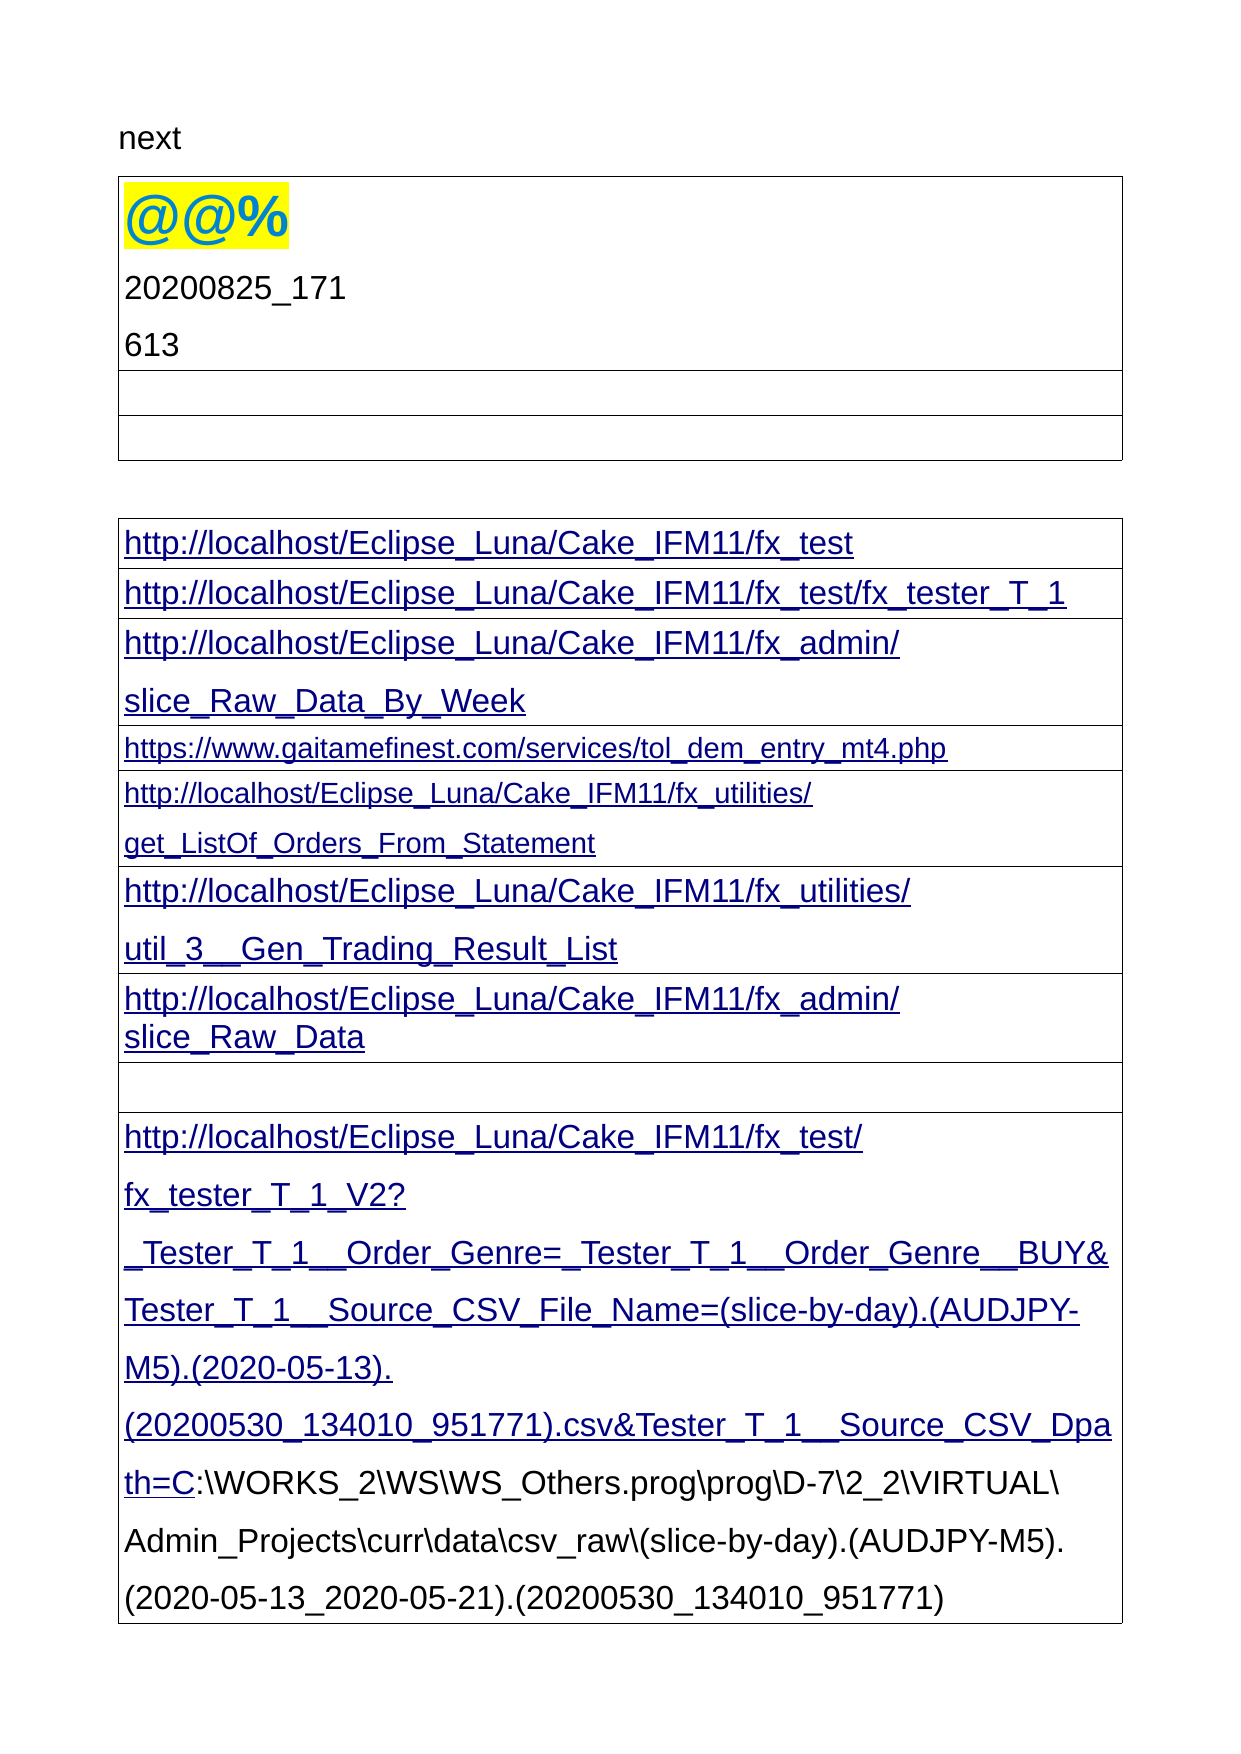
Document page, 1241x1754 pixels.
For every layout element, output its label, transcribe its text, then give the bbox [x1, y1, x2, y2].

table_cell [620, 371, 871, 415]
table_cell http://localhost/Eclipse_Luna/Cake_IFM11/fx_admin/slice_Raw_Data_By_Week [119, 619, 1122, 725]
table_header [369, 177, 620, 369]
table_cell http://localhost/Eclipse_Luna/Cake_IFM11/fx_test/fx_tester_T_1 [119, 569, 1122, 617]
table_cell [871, 416, 1122, 460]
table_cell http://localhost/Eclipse_Luna/Cake_IFM11/fx_test/fx_tester_T_1_V2?_Tester_T_1__Order_Genre=_Tester_T_1__Order_Genre__BUY&Tester_T_1__Source_CSV_File_Name=(slice-by-day).(AUDJPY-M5).(2020-05-13).(20200530_134010_951771).csv&Tester_T_1__Source_CSV_Dpath=C:\WORKS_2\WS\WS_Others.prog\prog\D-7\2_2\VIRTUAL\Admin_Projects\curr\data\csv_raw\(slice-by-day).(AUDJPY-M5).(2020-05-13_2020-05-21).(20200530_134010_951771) [119, 1113, 1122, 1622]
text next [118, 118, 1122, 157]
table_header @@% 20200825_171613 [119, 177, 369, 369]
table_header [620, 177, 871, 369]
table_cell [119, 416, 369, 460]
table_cell http://localhost/Eclipse_Luna/Cake_IFM11/fx_utilities/get_ListOf_Orders_From_Statement [119, 771, 1122, 866]
table_cell https://www.gaitamefinest.com/services/tol_dem_entry_mt4.php [119, 726, 1122, 770]
table_cell [871, 371, 1122, 415]
table_cell http://localhost/Eclipse_Luna/Cake_IFM11/fx_utilities/util_3__Gen_Trading_Result_List [119, 867, 1122, 973]
table_cell http://localhost/Eclipse_Luna/Cake_IFM11/fx_admin/slice_Raw_Data [119, 974, 1122, 1062]
table_cell [369, 416, 620, 460]
table_header [871, 177, 1122, 369]
table_cell [119, 1063, 1122, 1112]
table_cell [620, 416, 871, 460]
table_header http://localhost/Eclipse_Luna/Cake_IFM11/fx_test [119, 519, 1122, 567]
table_cell [119, 371, 369, 415]
table_cell [369, 371, 620, 415]
